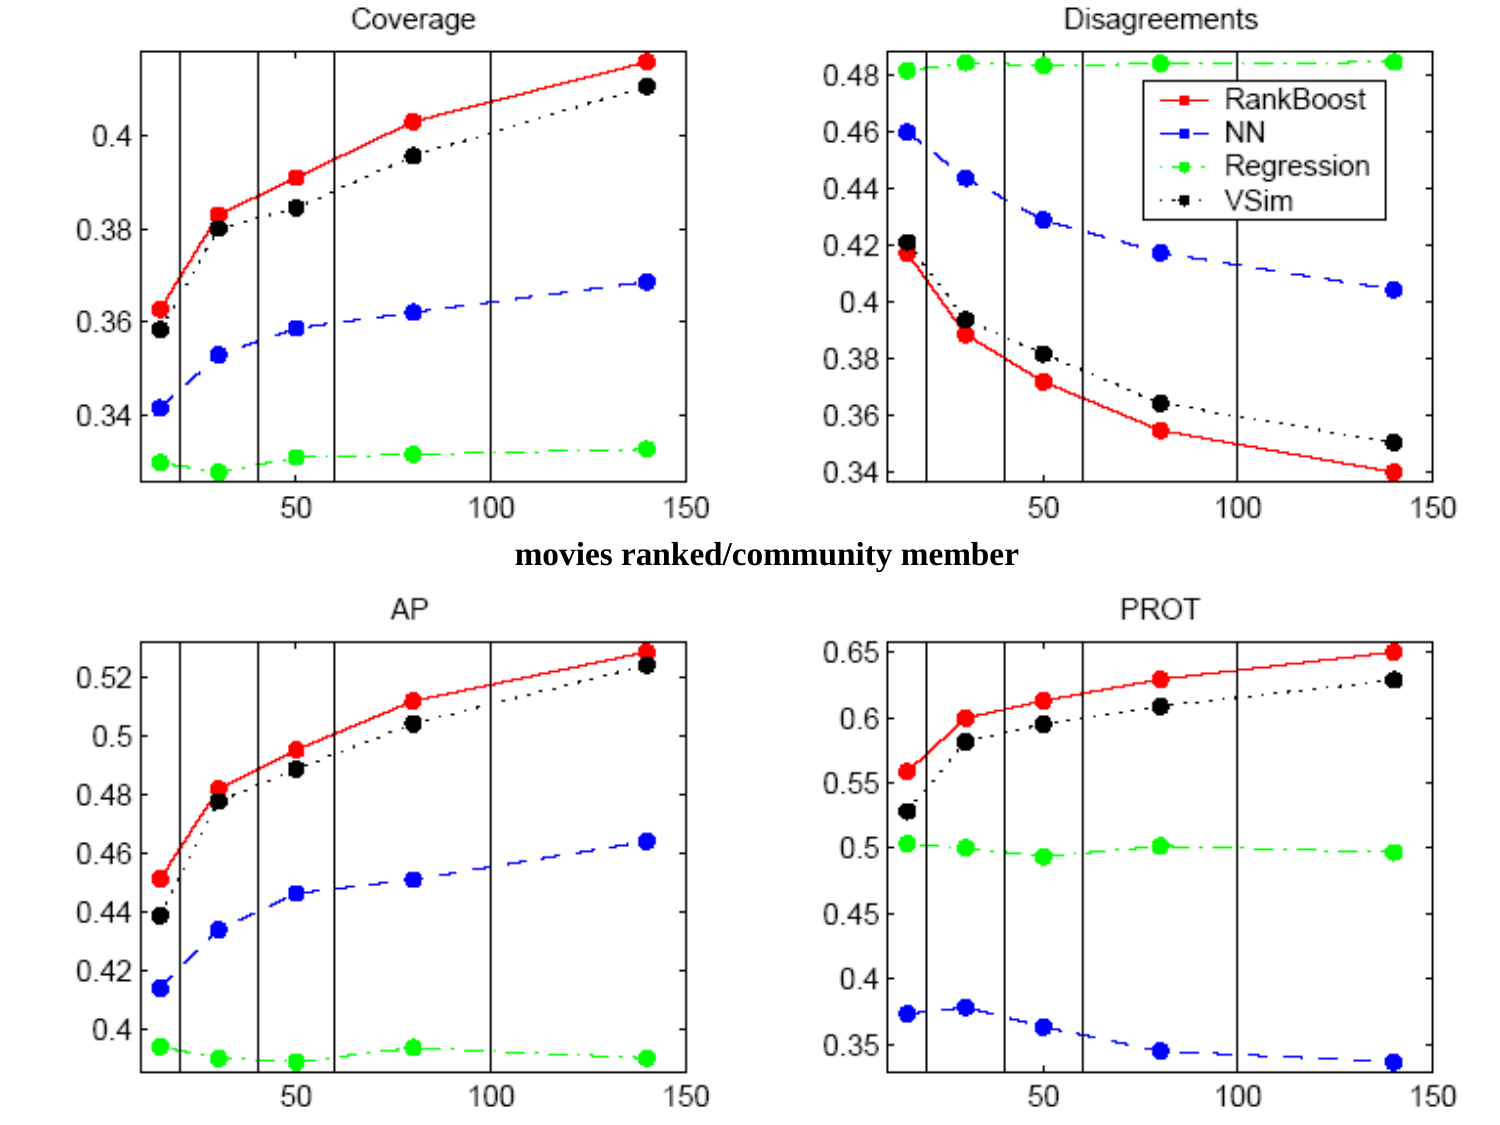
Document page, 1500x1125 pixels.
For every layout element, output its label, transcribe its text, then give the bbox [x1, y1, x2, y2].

text_box movies ranked/community member [500, 524, 1088, 581]
picture [0, 0, 1500, 1125]
